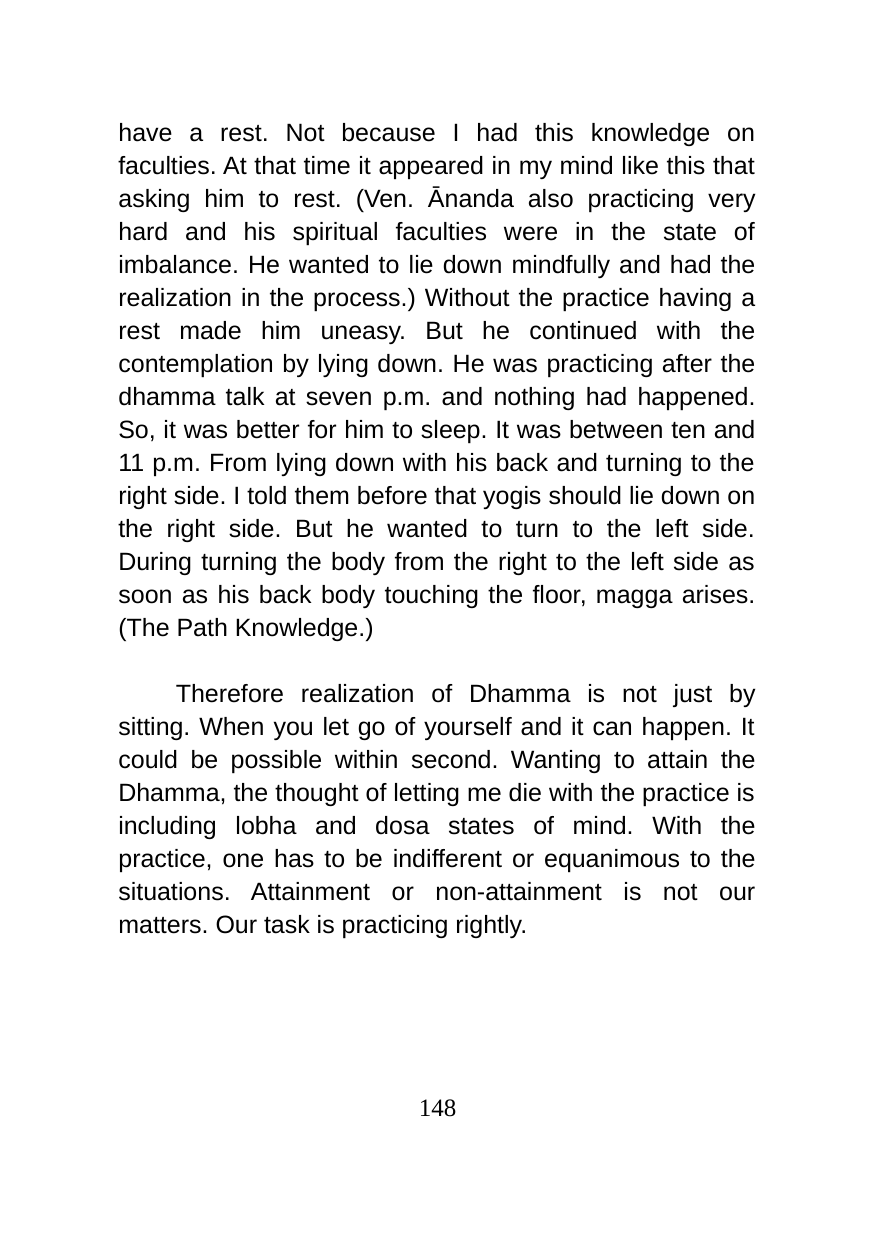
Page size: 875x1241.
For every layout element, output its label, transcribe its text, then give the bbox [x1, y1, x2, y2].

text Therefore realization of Dhamma is not just by sitting. When you let go of yourself and it can happen. It could be possible within second. Wanting to attain the Dhamma, the thought of letting me die with the practice is including lobha and dosa states of mind. With the practice, one has to be indifferent or equanimous to the situations. Attainment or non-attainment is not our matters. Our task is practicing rightly. [118, 679, 756, 939]
text have a rest. Not because I had this knowledge on faculties. At that time it appeared in my mind like this that asking him to rest. (Ven. Ānanda also practicing very hard and his spiritual faculties were in the state of imbalance. He wanted to lie down mindfully and had the realization in the process.) Without the practice having a rest made him uneasy. But he continued with the contemplation by lying down. He was practicing after the dhamma talk at seven p.m. and nothing had happened. So, it was better for him to sleep. It was between ten and 11 p.m. From lying down with his back and turning to the right side. I told them before that yogis should lie down on the right side. But he wanted to turn to the left side. During turning the body from the right to the left side as soon as his back body touching the floor, magga arises. (The Path Knowledge.) [118, 118, 756, 642]
